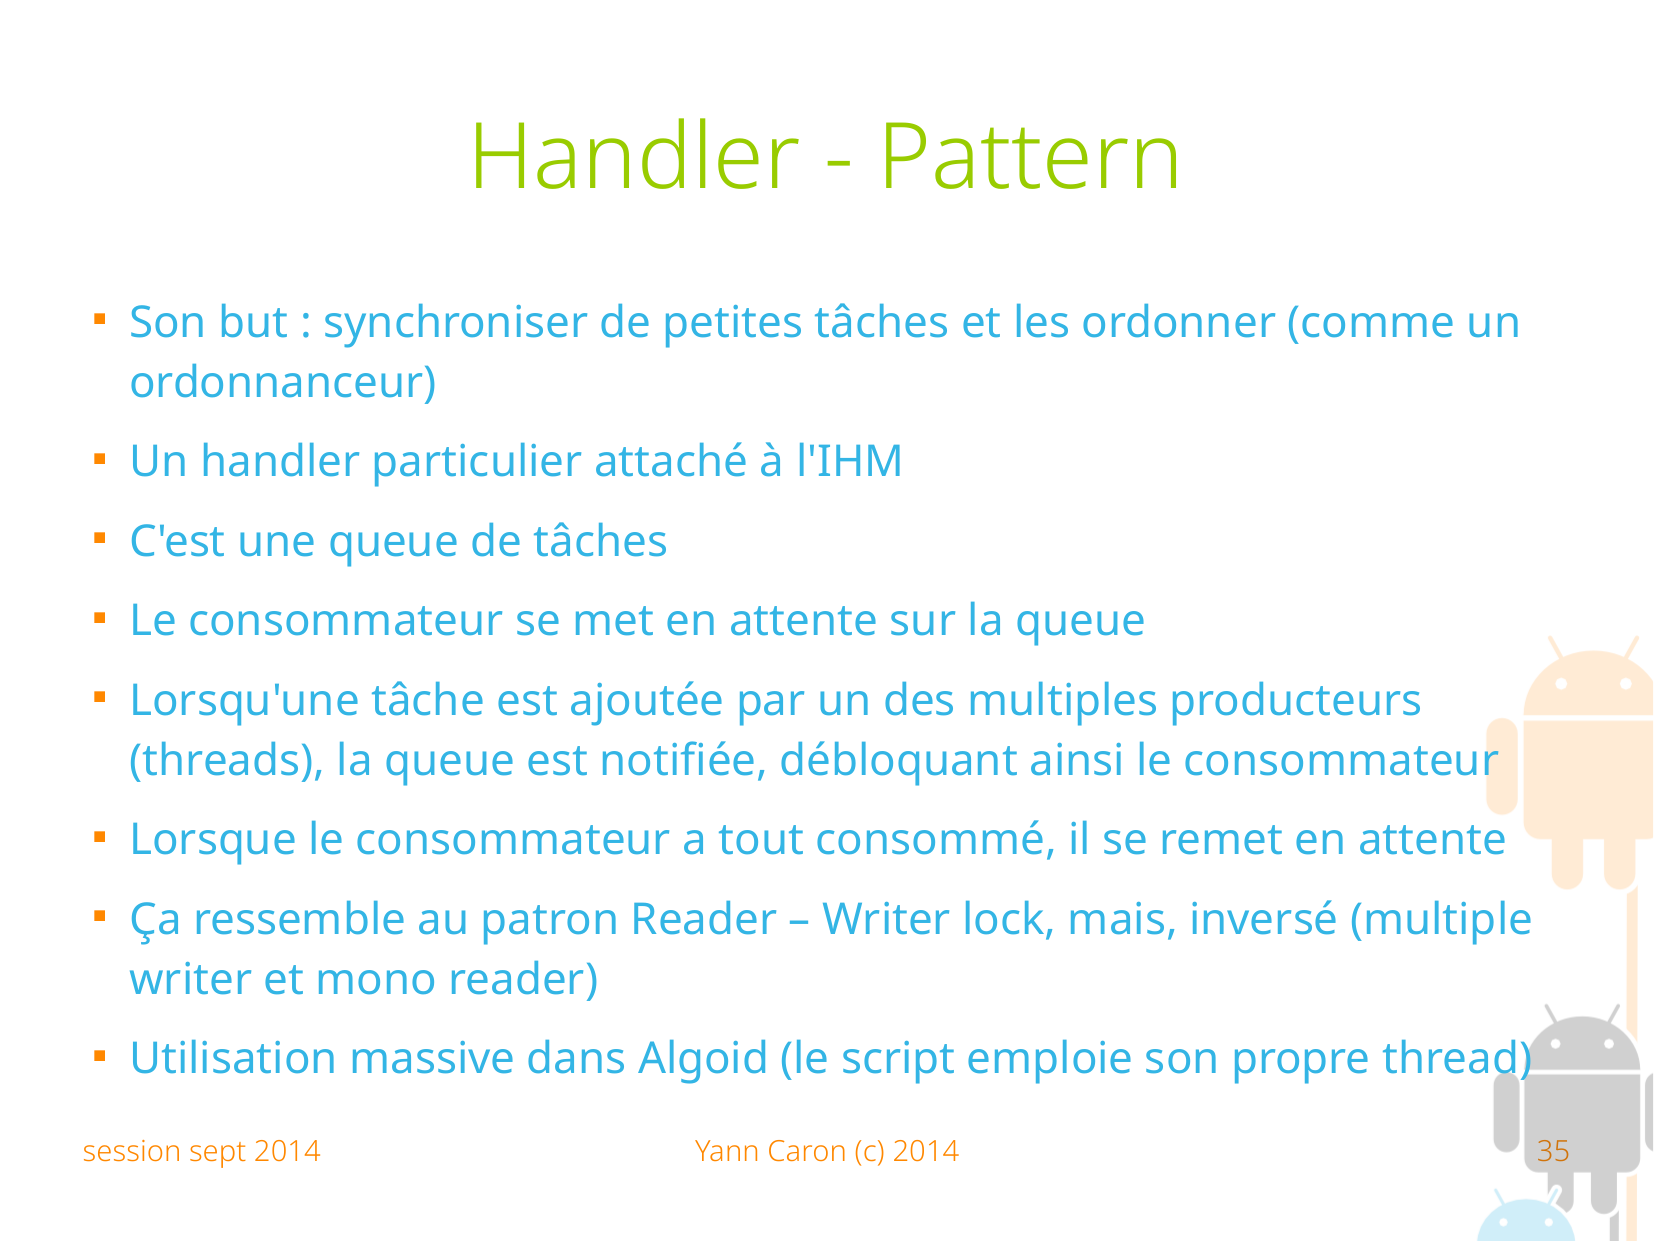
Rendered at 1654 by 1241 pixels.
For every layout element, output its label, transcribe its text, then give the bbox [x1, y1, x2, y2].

title Handler - Pattern [82, 49, 1571, 257]
list Son but : synchroniser de petites tâches et les ordonner (comme un ordonnanceur) Un handler particulier attaché à l'IHM C'est une queue de tâches Le consommateur se met en attente sur la queue Lorsqu'une tâche est ajoutée par un des multiples producteurs (threads), la queue est notifiée, débloquant ainsi le consommateur Lorsque le consommateur a tout consommé, il se remet en attente Ça ressemble au patron Reader – Writer lock, mais, inversé (multiple writer et mono reader) Utilisation massive dans Algoid (le script emploie son propre thread) [82, 290, 1571, 1111]
picture [240, 423, 1654, 1241]
